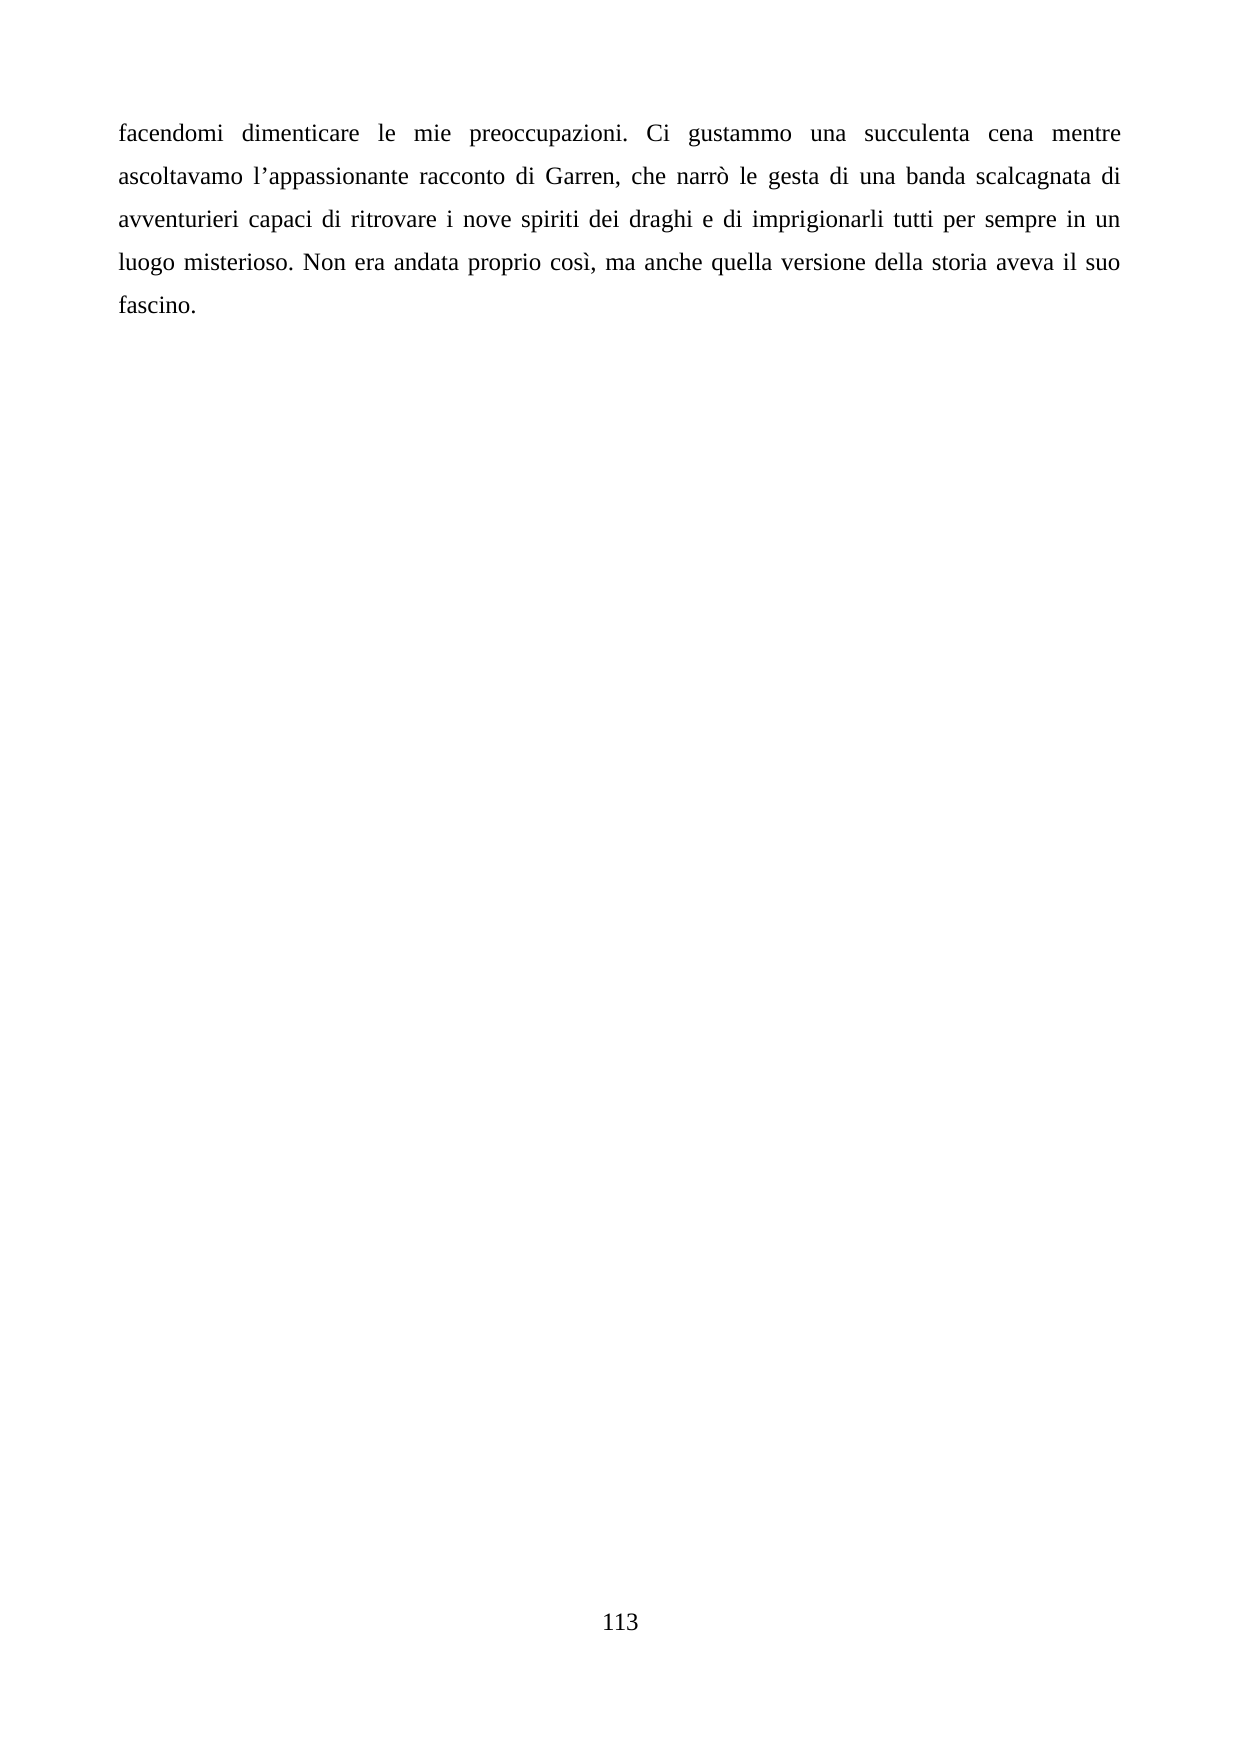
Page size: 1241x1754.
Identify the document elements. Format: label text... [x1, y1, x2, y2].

text facendomi dimenticare le mie preoccupazioni. Ci gustammo una succulenta cena mentre ascoltavamo l’appassionante racconto di Garren, che narrò le gesta di una banda scalcagnata di avventurieri capaci di ritrovare i nove spiriti dei draghi e di imprigionarli tutti per sempre in un luogo misterioso. Non era andata proprio così, ma anche quella versione della storia aveva il suo fascino. [118, 118, 1122, 319]
